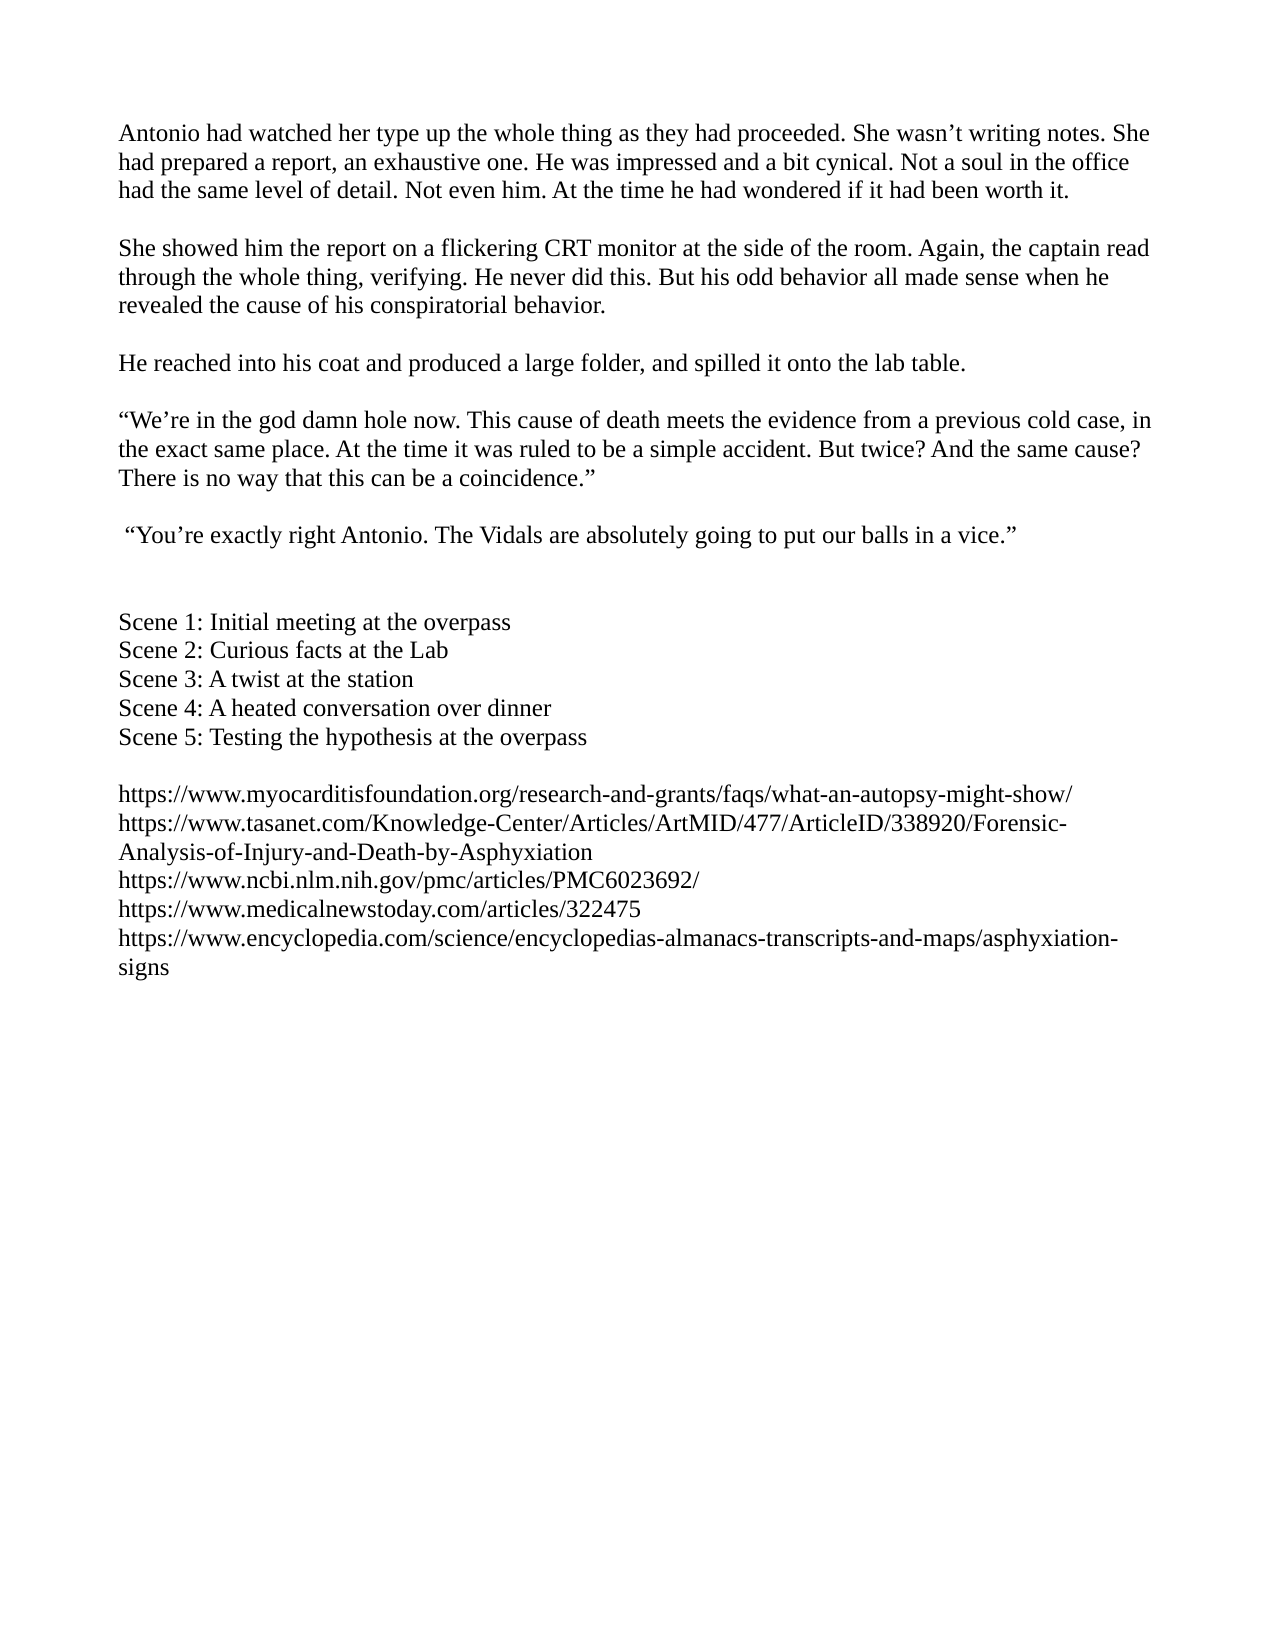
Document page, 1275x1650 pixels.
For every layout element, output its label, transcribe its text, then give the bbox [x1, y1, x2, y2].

text https://www.ncbi.nlm.nih.gov/pmc/articles/PMC6023692/ [118, 866, 1157, 894]
text Scene 1: Initial meeting at the overpass [118, 607, 1157, 636]
text Antonio had watched her type up the whole thing as they had proceeded. She wasn’t writing notes. She had prepared a report, an exhaustive one. He was impressed and a bit cynical. Not a soul in the office had the same level of detail. Not even him. At the time he had wondered if it had been worth it. [118, 118, 1157, 204]
text https://www.tasanet.com/Knowledge-Center/Articles/ArtMID/477/ArticleID/338920/Forensic-Analysis-of-Injury-and-Death-by-Asphyxiation [118, 808, 1157, 866]
text She showed him the report on a flickering CRT monitor at the side of the room. Again, the captain read through the whole thing, verifying. He never did this. But his odd behavior all made sense when he revealed the cause of his conspiratorial behavior. [118, 233, 1157, 319]
text Scene 5: Testing the hypothesis at the overpass [118, 722, 1157, 751]
text “You’re exactly right Antonio. The Vidals are absolutely going to put our balls in a vice.” [118, 521, 1157, 549]
text Scene 2: Curious facts at the Lab [118, 636, 1157, 664]
text “We’re in the god damn hole now. This cause of death meets the evidence from a previous cold case, in the exact same place. At the time it was ruled to be a simple accident. But twice? And the same cause? There is no way that this can be a coincidence.” [118, 406, 1157, 492]
text https://www.encyclopedia.com/science/encyclopedias-almanacs-transcripts-and-maps/asphyxiation-signs [118, 923, 1157, 981]
text He reached into his coat and produced a large folder, and spilled it onto the lab table. [118, 348, 1157, 377]
text Scene 3: A twist at the station [118, 664, 1157, 693]
text Scene 4: A heated conversation over dinner [118, 693, 1157, 722]
text https://www.myocarditisfoundation.org/research-and-grants/faqs/what-an-autopsy-might-show/ [118, 779, 1157, 808]
text https://www.medicalnewstoday.com/articles/322475 [118, 894, 1157, 923]
